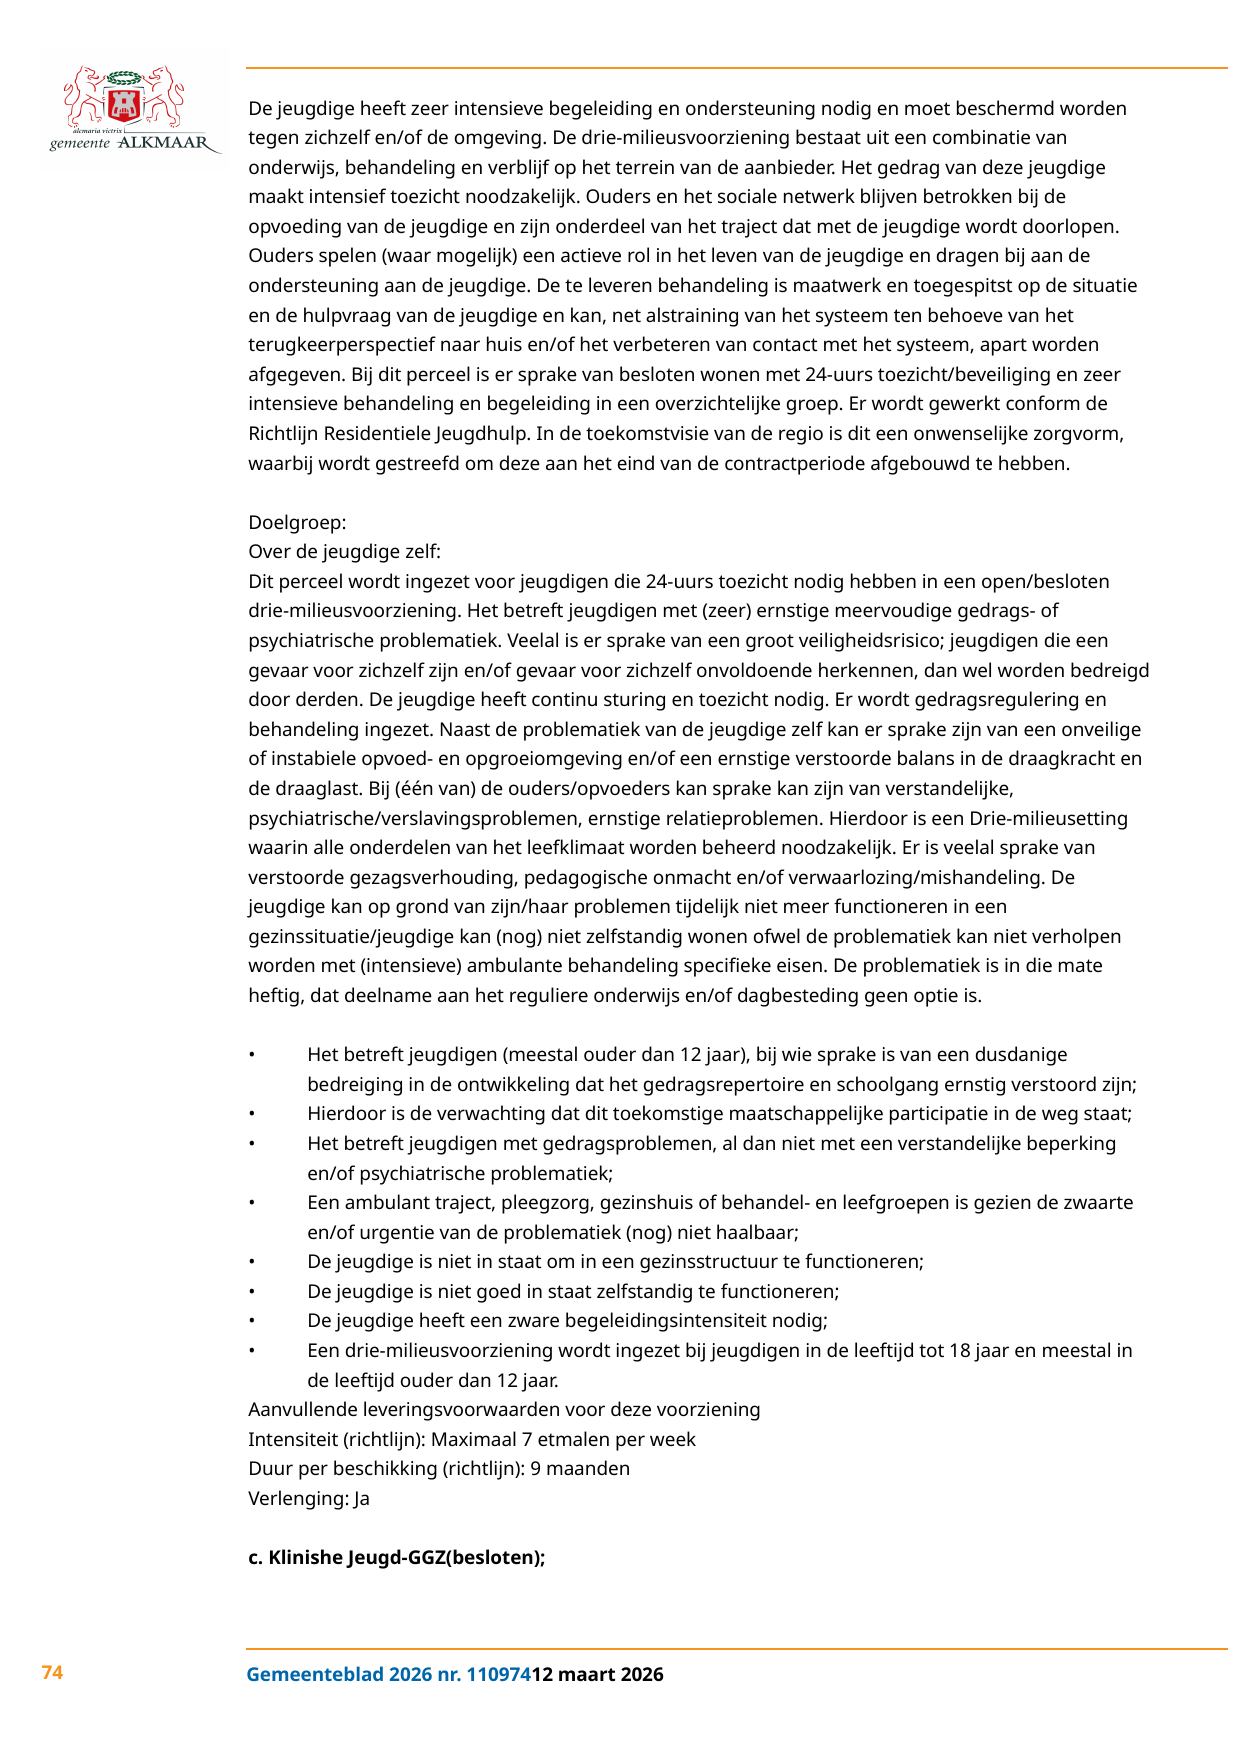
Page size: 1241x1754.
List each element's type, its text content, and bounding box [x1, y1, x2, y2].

picture [41, 47, 231, 172]
text Verlenging: Ja [248, 1485, 1152, 1511]
text Aanvullende leveringsvoorwaarden voor deze voorziening [248, 1396, 1152, 1422]
list De jeugdige heeft een zware begeleidingsintensiteit nodig; [248, 1308, 1152, 1333]
text Over de jeugdige zelf: [248, 538, 1152, 564]
text Dit perceel wordt ingezet voor jeugdigen die 24-uurs toezicht nodig hebben in een open/besloten drie-milieusvoorziening. Het betreft jeugdigen met (zeer) ernstige meervoudige gedrags- of psychiatrische problematiek. Veelal is er sprake van een groot veiligheidsrisico; jeugdigen die een gevaar voor zichzelf zijn en/of gevaar voor zichzelf onvoldoende herkennen, dan wel worden bedreigd door derden. De jeugdige heeft continu sturing en toezicht nodig. Er wordt gedragsregulering en behandeling ingezet. Naast de problematiek van de jeugdige zelf kan er sprake zijn van een onveilige of instabiele opvoed- en opgroeiomgeving en/of een ernstige verstoorde balans in de draagkracht en de draaglast. Bij (één van) de ouders/opvoeders kan sprake kan zijn van verstandelijke, psychiatrische/verslavingsproblemen, ernstige relatieproblemen. Hierdoor is een Drie-milieusetting waarin alle onderdelen van het leefklimaat worden beheerd noodzakelijk. Er is veelal sprake van verstoorde gezagsverhouding, pedagogische onmacht en/of verwaarlozing/mishandeling. De jeugdige kan op grond van zijn/haar problemen tijdelijk niet meer functioneren in een gezinssituatie/jeugdige kan (nog) niet zelfstandig wonen ofwel de problematiek kan niet verholpen worden met (intensieve) ambulante behandeling specifieke eisen. De problematiek is in die mate heftig, dat deelname aan het reguliere onderwijs en/of dagbesteding geen optie is. [248, 568, 1152, 1008]
list Het betreft jeugdigen (meestal ouder dan 12 jaar), bij wie sprake is van een dusdanige bedreiging in de ontwikkeling dat het gedragsrepertoire en schoolgang ernstig verstoord zijn; [248, 1041, 1152, 1097]
text Doelgroep: [248, 509, 1152, 535]
list Een ambulant traject, pleegzorg, gezinshuis of behandel- en leefgroepen is gezien de zwaarte en/of urgentie van de problematiek (nog) niet haalbaar; [248, 1189, 1152, 1245]
text De jeugdige heeft zeer intensieve begeleiding en ondersteuning nodig en moet beschermd worden tegen zichzelf en/of de omgeving. De drie-milieusvoorziening bestaat uit een combinatie van onderwijs, behandeling en verblijf op het terrein van de aanbieder. Het gedrag van deze jeugdige maakt intensief toezicht noodzakelijk. Ouders en het sociale netwerk blijven betrokken bij de opvoeding van de jeugdige en zijn onderdeel van het traject dat met de jeugdige wordt doorlopen. Ouders spelen (waar mogelijk) een actieve rol in het leven van de jeugdige en dragen bij aan de ondersteuning aan de jeugdige. De te leveren behandeling is maatwerk en toegespitst op de situatie en de hulpvraag van de jeugdige en kan, net alstraining van het systeem ten behoeve van het terugkeerperspectief naar huis en/of het verbeteren van contact met het systeem, apart worden afgegeven. Bij dit perceel is er sprake van besloten wonen met 24-uurs toezicht/beveiliging en zeer intensieve behandeling en begeleiding in een overzichtelijke groep. Er wordt gewerkt conform de Richtlijn Residentiele Jeugdhulp. In de toekomstvisie van de regio is dit een onwenselijke zorgvorm, waarbij wordt gestreefd om deze aan het eind van de contractperiode afgebouwd te hebben. [248, 95, 1152, 476]
list De jeugdige is niet goed in staat zelfstandig te functioneren; [248, 1278, 1152, 1304]
list De jeugdige is niet in staat om in een gezinsstructuur te functioneren; [248, 1248, 1152, 1274]
list Een drie-milieusvoorziening wordt ingezet bij jeugdigen in de leeftijd tot 18 jaar en meestal in de leeftijd ouder dan 12 jaar. [248, 1337, 1152, 1393]
list Hierdoor is de verwachting dat dit toekomstige maatschappelijke participatie in de weg staat; [248, 1101, 1152, 1126]
text c. Klinishe Jeugd-GGZ(besloten); [248, 1544, 1152, 1570]
text Duur per beschikking (richtlijn): 9 maanden [248, 1456, 1152, 1481]
list Het betreft jeugdigen met gedragsproblemen, al dan niet met een verstandelijke beperking en/of psychiatrische problematiek; [248, 1130, 1152, 1186]
text Intensiteit (richtlijn): Maximaal 7 etmalen per week [248, 1426, 1152, 1452]
